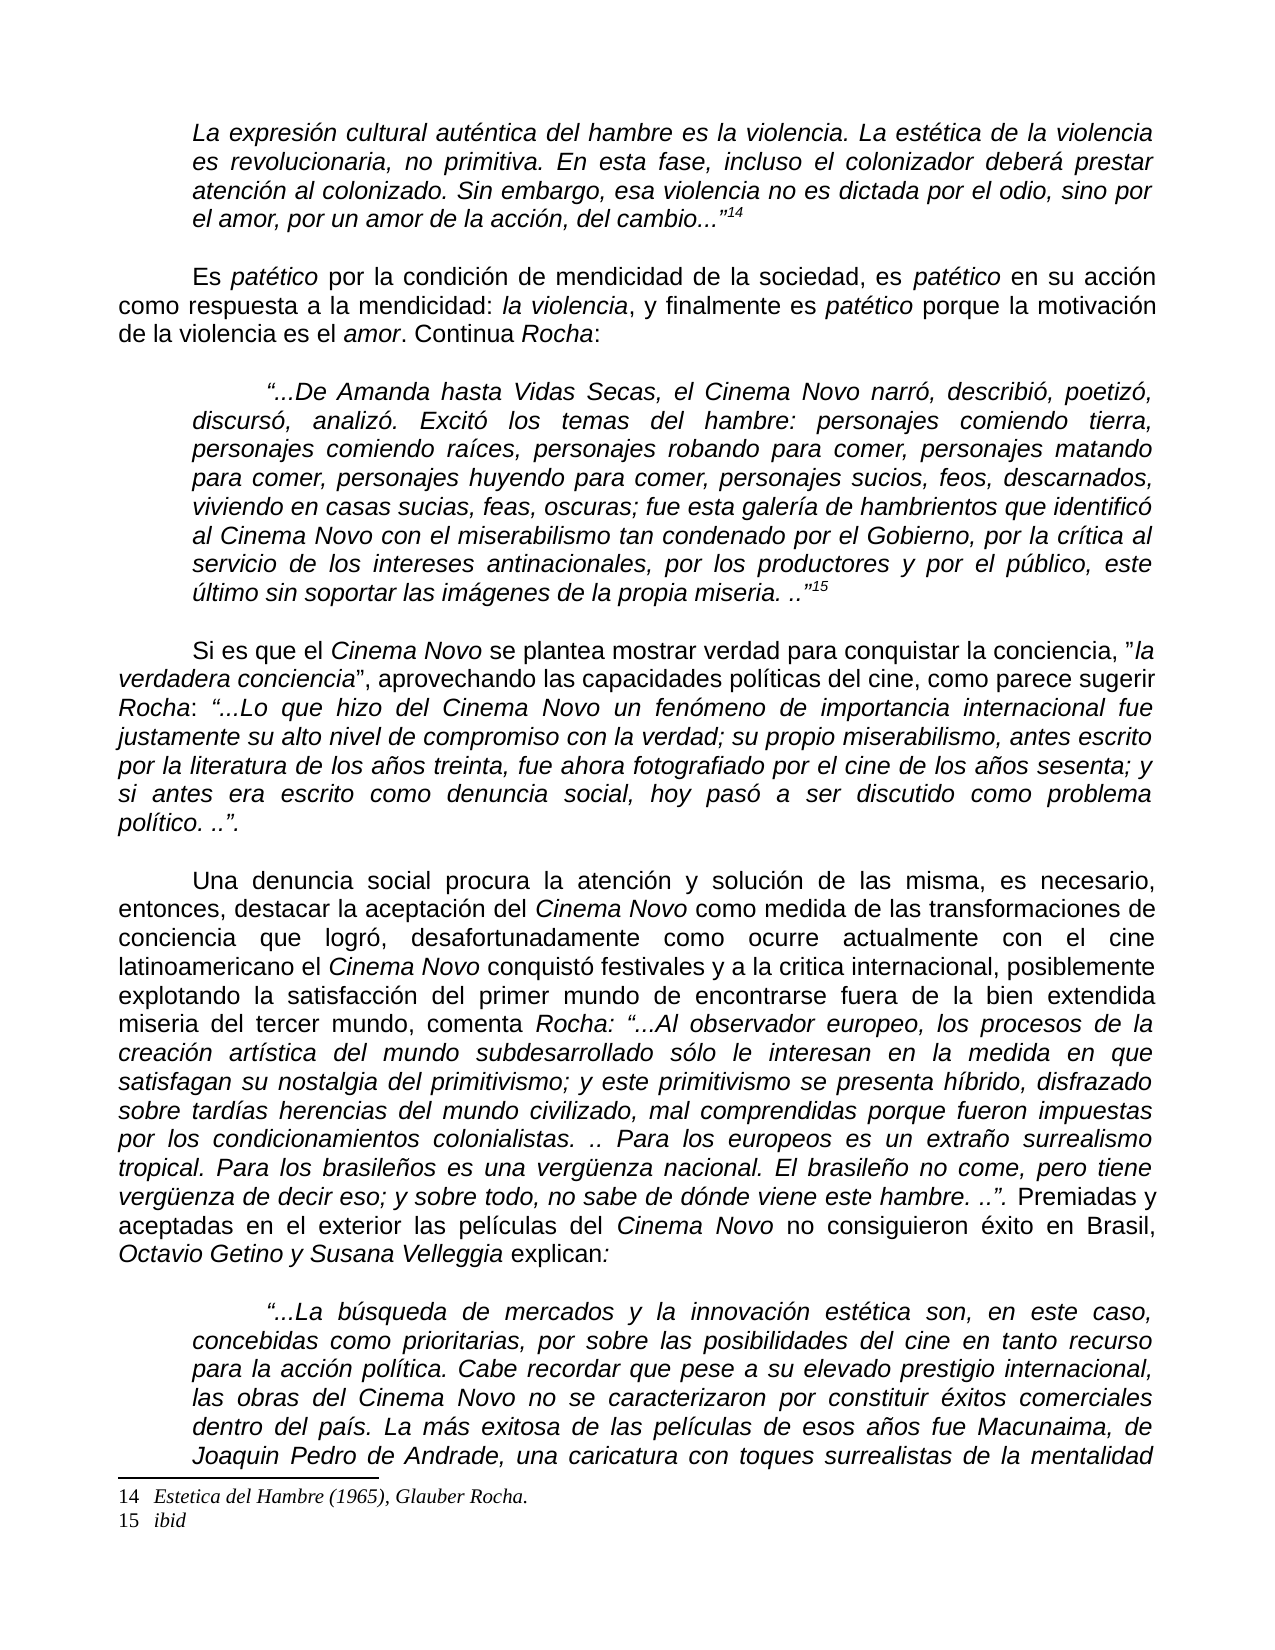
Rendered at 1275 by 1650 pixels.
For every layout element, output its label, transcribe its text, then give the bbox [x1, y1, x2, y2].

text Es patético por la condición de mendicidad de la sociedad, es patético en su acción como respuesta a la mendicidad: la violencia, y finalmente es patético porque la motivación de la violencia es el amor. Continua Rocha: [118, 262, 1157, 348]
text Estetica del Hambre (1965), Glauber Rocha. [118, 1484, 1157, 1508]
text “...De Amanda hasta Vidas Secas, el Cinema Novo narró, describió, poetizó, discursó, analizó. Excitó los temas del hambre: personajes comiendo tierra, personajes comiendo raíces, personajes robando para comer, personajes matando para comer, personajes huyendo para comer, personajes sucios, feos, descarnados, viviendo en casas sucias, feas, oscuras; fue esta galería de hambrientos que identificó al Cinema Novo con el miserabilismo tan condenado por el Gobierno, por la crítica al servicio de los intereses antinacionales, por los productores y por el público, este último sin soportar las imágenes de la propia miseria. ..” [192, 377, 1157, 607]
text Una denuncia social procura la atención y solución de las misma, es necesario, entonces, destacar la aceptación del Cinema Novo como medida de las transformaciones de conciencia que logró, desafortunadamente como ocurre actualmente con el cine latinoamericano el Cinema Novo conquistó festivales y a la critica internacional, posiblemente explotando la satisfacción del primer mundo de encontrarse fuera de la bien extendida miseria del tercer mundo, comenta Rocha: “...Al observador europeo, los procesos de la creación artística del mundo subdesarrollado sólo le interesan en la medida en que satisfagan su nostalgia del primitivismo; y este primitivismo se presenta híbrido, disfrazado sobre tardías herencias del mundo civilizado, mal comprendidas porque fueron impuestas por los condicionamientos colonialistas. .. Para los europeos es un extraño surrealismo tropical. Para los brasileños es una vergüenza nacional. El brasileño no come, pero tiene vergüenza de decir eso; y sobre todo, no sabe de dónde viene este hambre. ..”. Premiadas y aceptadas en el exterior las películas del Cinema Novo no consiguieron éxito en Brasil, Octavio Getino y Susana Velleggia explican: [118, 866, 1157, 1268]
text “...La búsqueda de mercados y la innovación estética son, en este caso, concebidas como prioritarias, por sobre las posibilidades del cine en tanto recurso para la acción política. Cabe recordar que pese a su elevado prestigio internacional, las obras del Cinema Novo no se caracterizaron por constituir éxitos comerciales dentro del país. La más exitosa de las películas de esos años fue Macunaima, de Joaquin Pedro de Andrade, una caricatura con toques surrealistas de la mentalidad [192, 1297, 1157, 1469]
text ibid [118, 1508, 1157, 1532]
text Si es que el Cinema Novo se plantea mostrar verdad para conquistar la conciencia, ”la verdadera conciencia”, aprovechando las capacidades políticas del cine, como parece sugerir Rocha: “...Lo que hizo del Cinema Novo un fenómeno de importancia internacional fue justamente su alto nivel de compromiso con la verdad; su propio miserabilismo, antes escrito por la literatura de los años treinta, fue ahora fotografiado por el cine de los años sesenta; y si antes era escrito como denuncia social, hoy pasó a ser discutido como problema político. ..”. [118, 636, 1157, 837]
text La expresión cultural auténtica del hambre es la violencia. La estética de la violencia es revolucionaria, no primitiva. En esta fase, incluso el colonizador deberá prestar atención al colonizado. Sin embargo, esa violencia no es dictada por el odio, sino por el amor, por un amor de la acción, del cambio...” [192, 118, 1157, 233]
